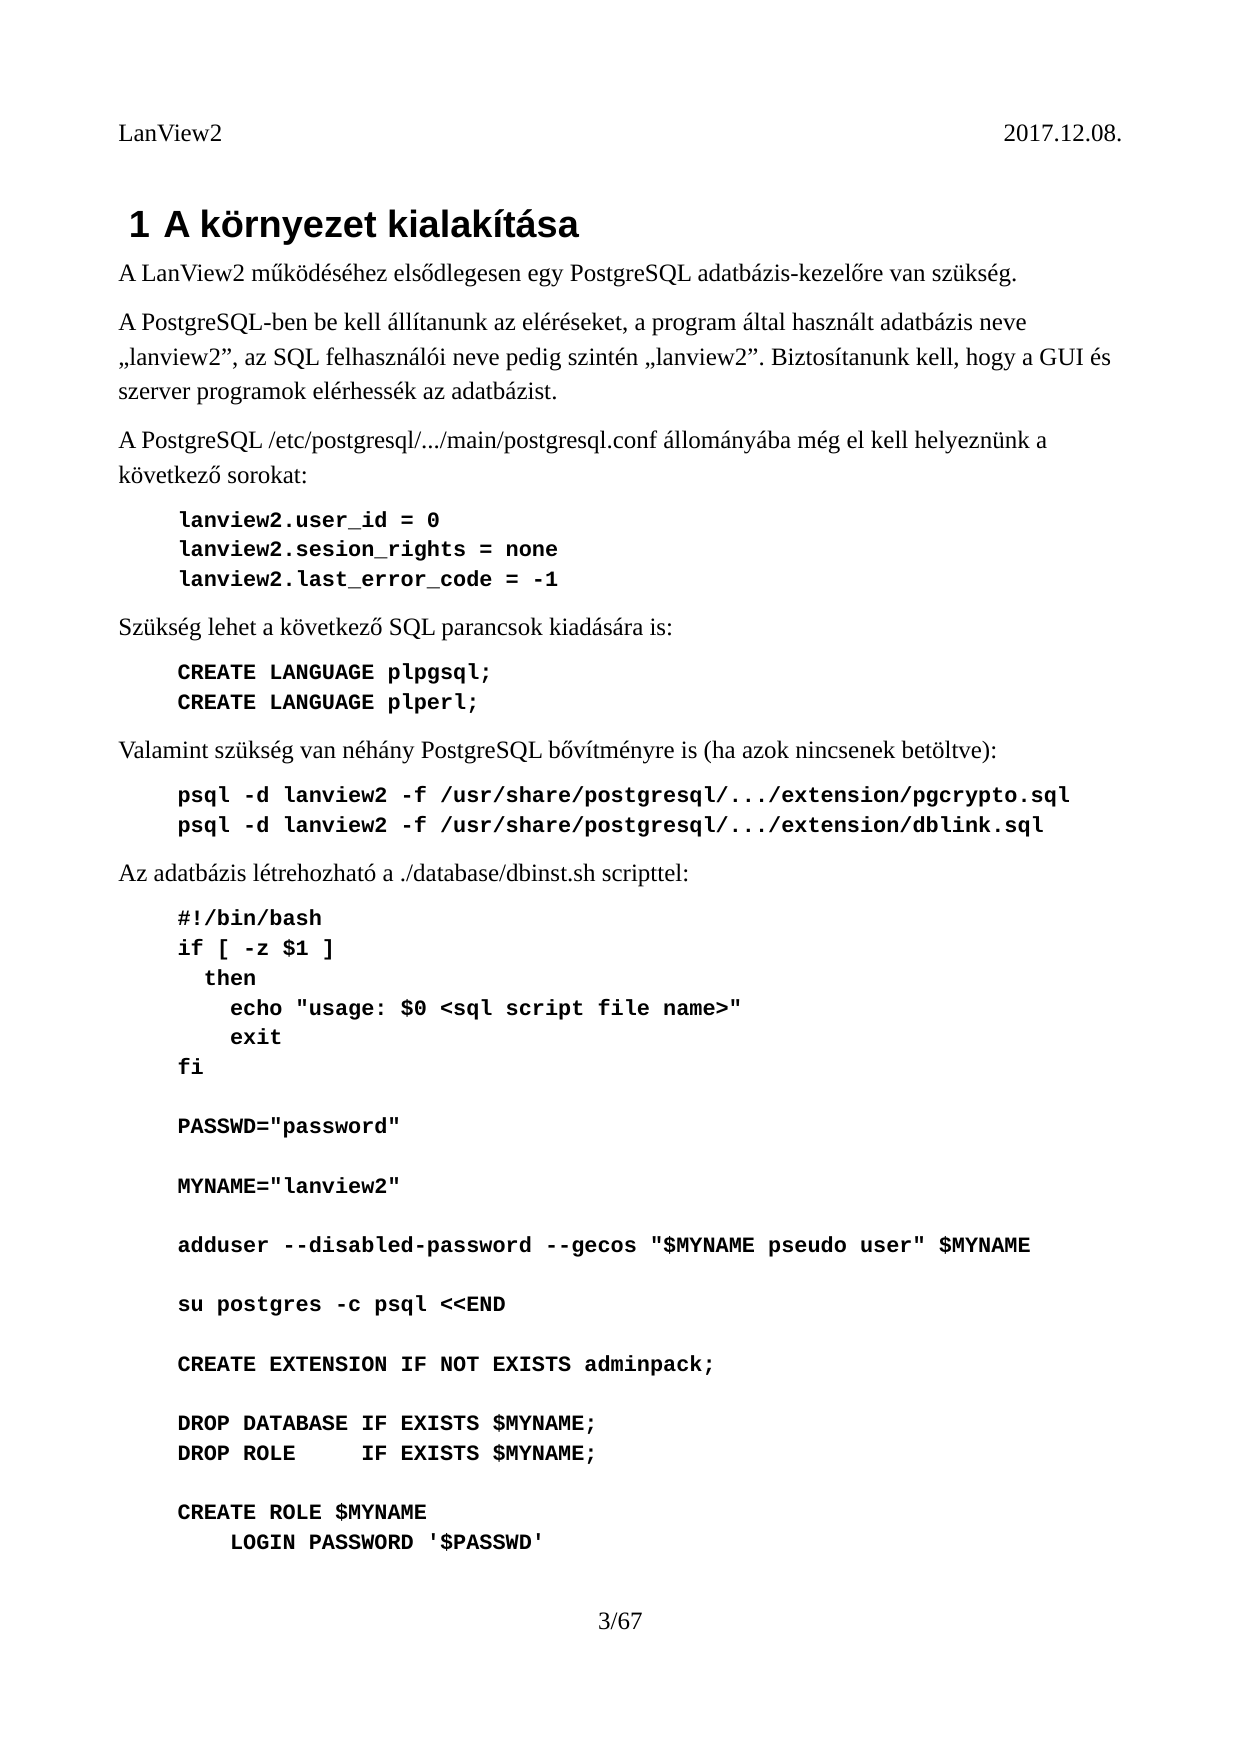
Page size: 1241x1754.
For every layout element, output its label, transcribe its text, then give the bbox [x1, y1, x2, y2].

text Valamint szükség van néhány PostgreSQL bővítményre is (ha azok nincsenek betöltve): [118, 736, 1122, 764]
text Szükség lehet a következő SQL parancsok kiadására is: [118, 612, 1122, 641]
text A PostgreSQL /etc/postgresql/.../main/postgresql.conf állományába még el kell helyeznünk a következő sorokat: [118, 425, 1122, 488]
text A PostgreSQL-ben be kell állítanunk az eléréseket, a program által használt adatbázis neve „lanview2”, az SQL felhasználói neve pedig szintén „lanview2”. Biztosítanunk kell, hogy a GUI és szerver programok elérhessék az adatbázist. [118, 307, 1122, 405]
text lanview2.user_id = 0 lanview2.sesion_rights = none lanview2.last_error_code = -1 [177, 509, 1122, 593]
text psql -d lanview2 -f /usr/share/postgresql/.../extension/pgcrypto.sql psql -d lanview2 -f /usr/share/postgresql/.../extension/dblink.sql [177, 784, 1122, 839]
text CREATE LANGUAGE plpgsql; CREATE LANGUAGE plperl; [177, 662, 1122, 716]
text A LanView2 működéséhez elsődlegesen egy PostgreSQL adatbázis-kezelőre van szükség. [118, 258, 1122, 287]
subtitle A környezet kialakítása [118, 202, 1122, 246]
text Az adatbázis létrehozható a ./database/dbinst.sh scripttel: [118, 858, 1122, 887]
text #!/bin/bash if [ -z $1 ] then echo "usage: $0 <sql script file name>" exit fi PASSWD="password" MYNAME="lanview2" adduser --disabled-password --gecos "$MYNAME pseudo user" $MYNAME su postgres -c psql <<END CREATE EXTENSION IF NOT EXISTS adminpack; DROP DATABASE IF EXISTS $MYNAME; DROP ROLE IF EXISTS $MYNAME; CREATE ROLE $MYNAME LOGIN PASSWORD '$PASSWD' [177, 908, 1122, 1556]
